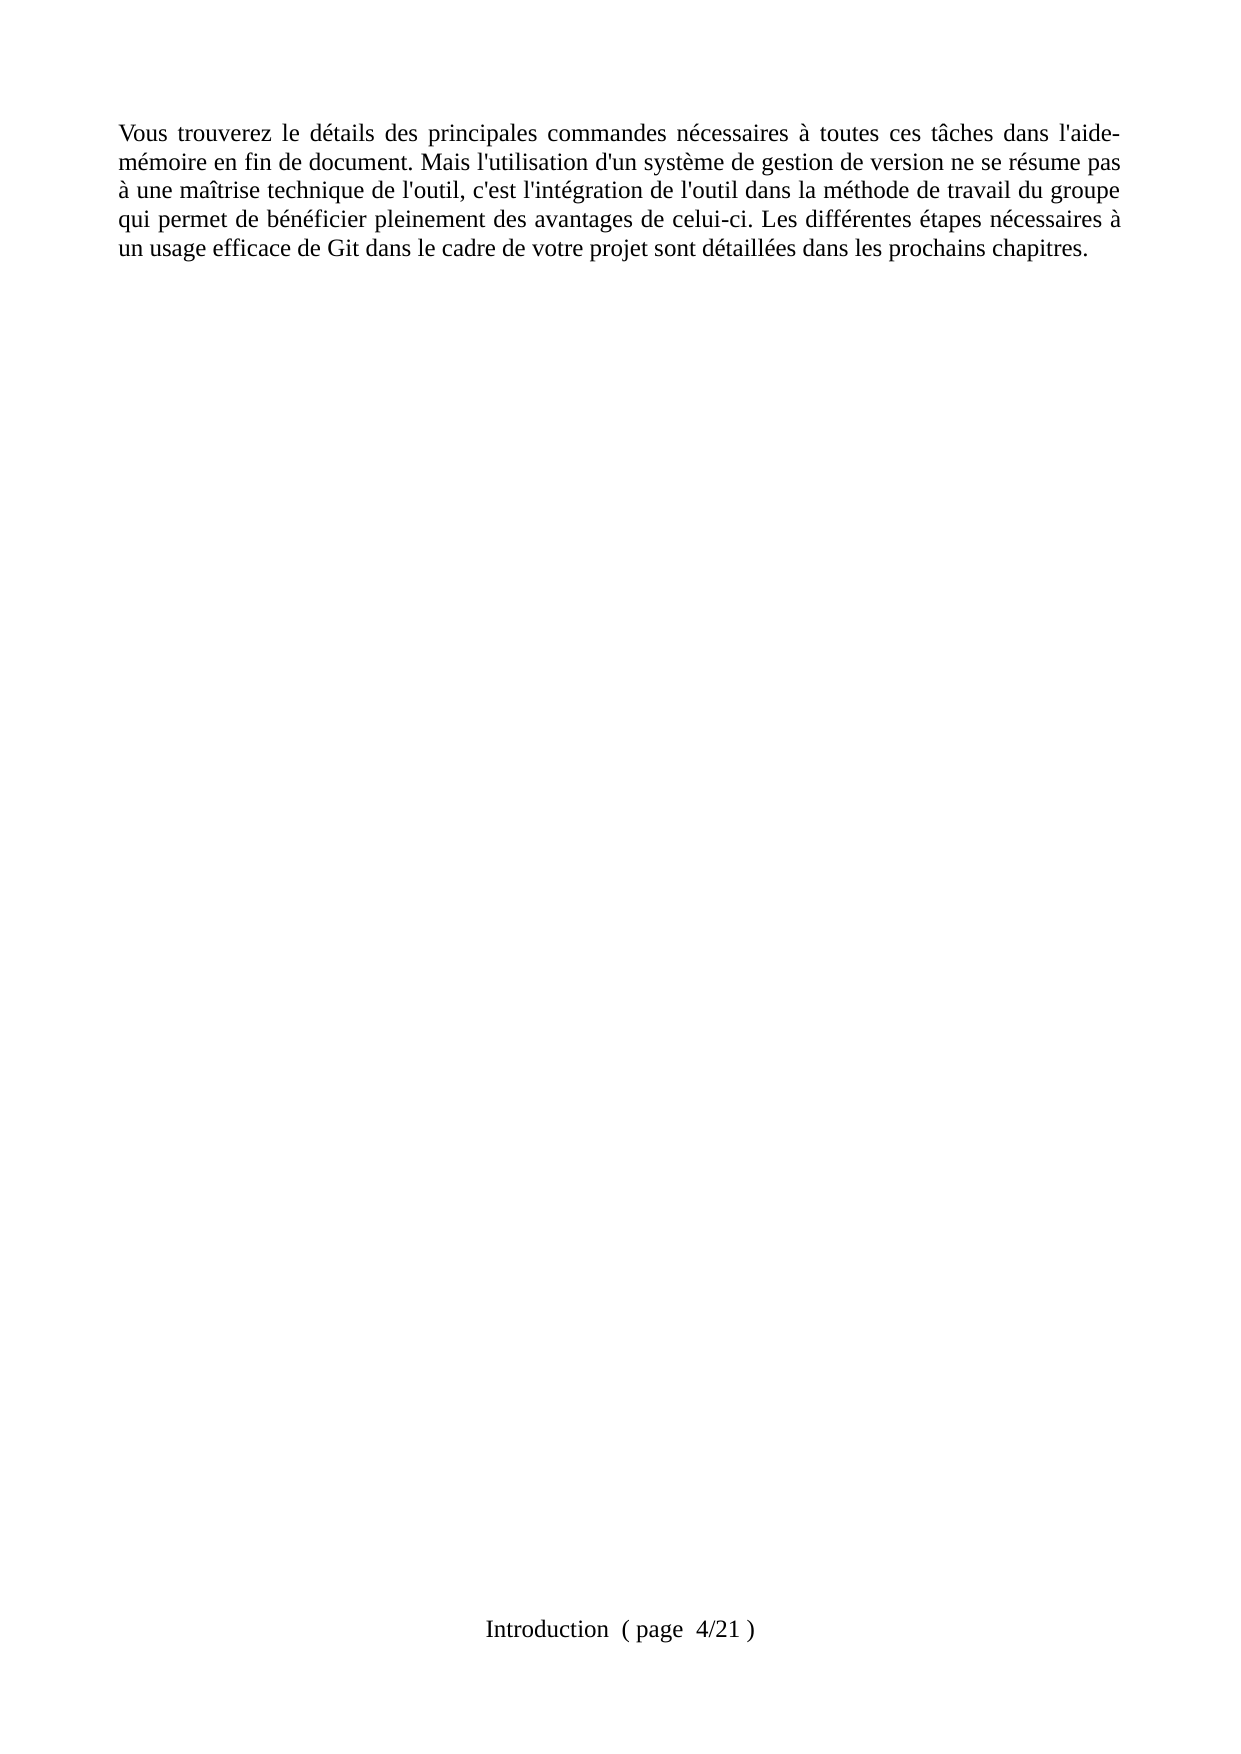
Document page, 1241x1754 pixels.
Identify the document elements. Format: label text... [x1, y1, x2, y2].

text Vous trouverez le détails des principales commandes nécessaires à toutes ces tâches dans l'aide-mémoire en fin de document. Mais l'utilisation d'un système de gestion de version ne se résume pas à une maîtrise technique de l'outil, c'est l'intégration de l'outil dans la méthode de travail du groupe qui permet de bénéficier pleinement des avantages de celui-ci. Les différentes étapes nécessaires à un usage efficace de Git dans le cadre de votre projet sont détaillées dans les prochains chapitres. [118, 118, 1122, 262]
